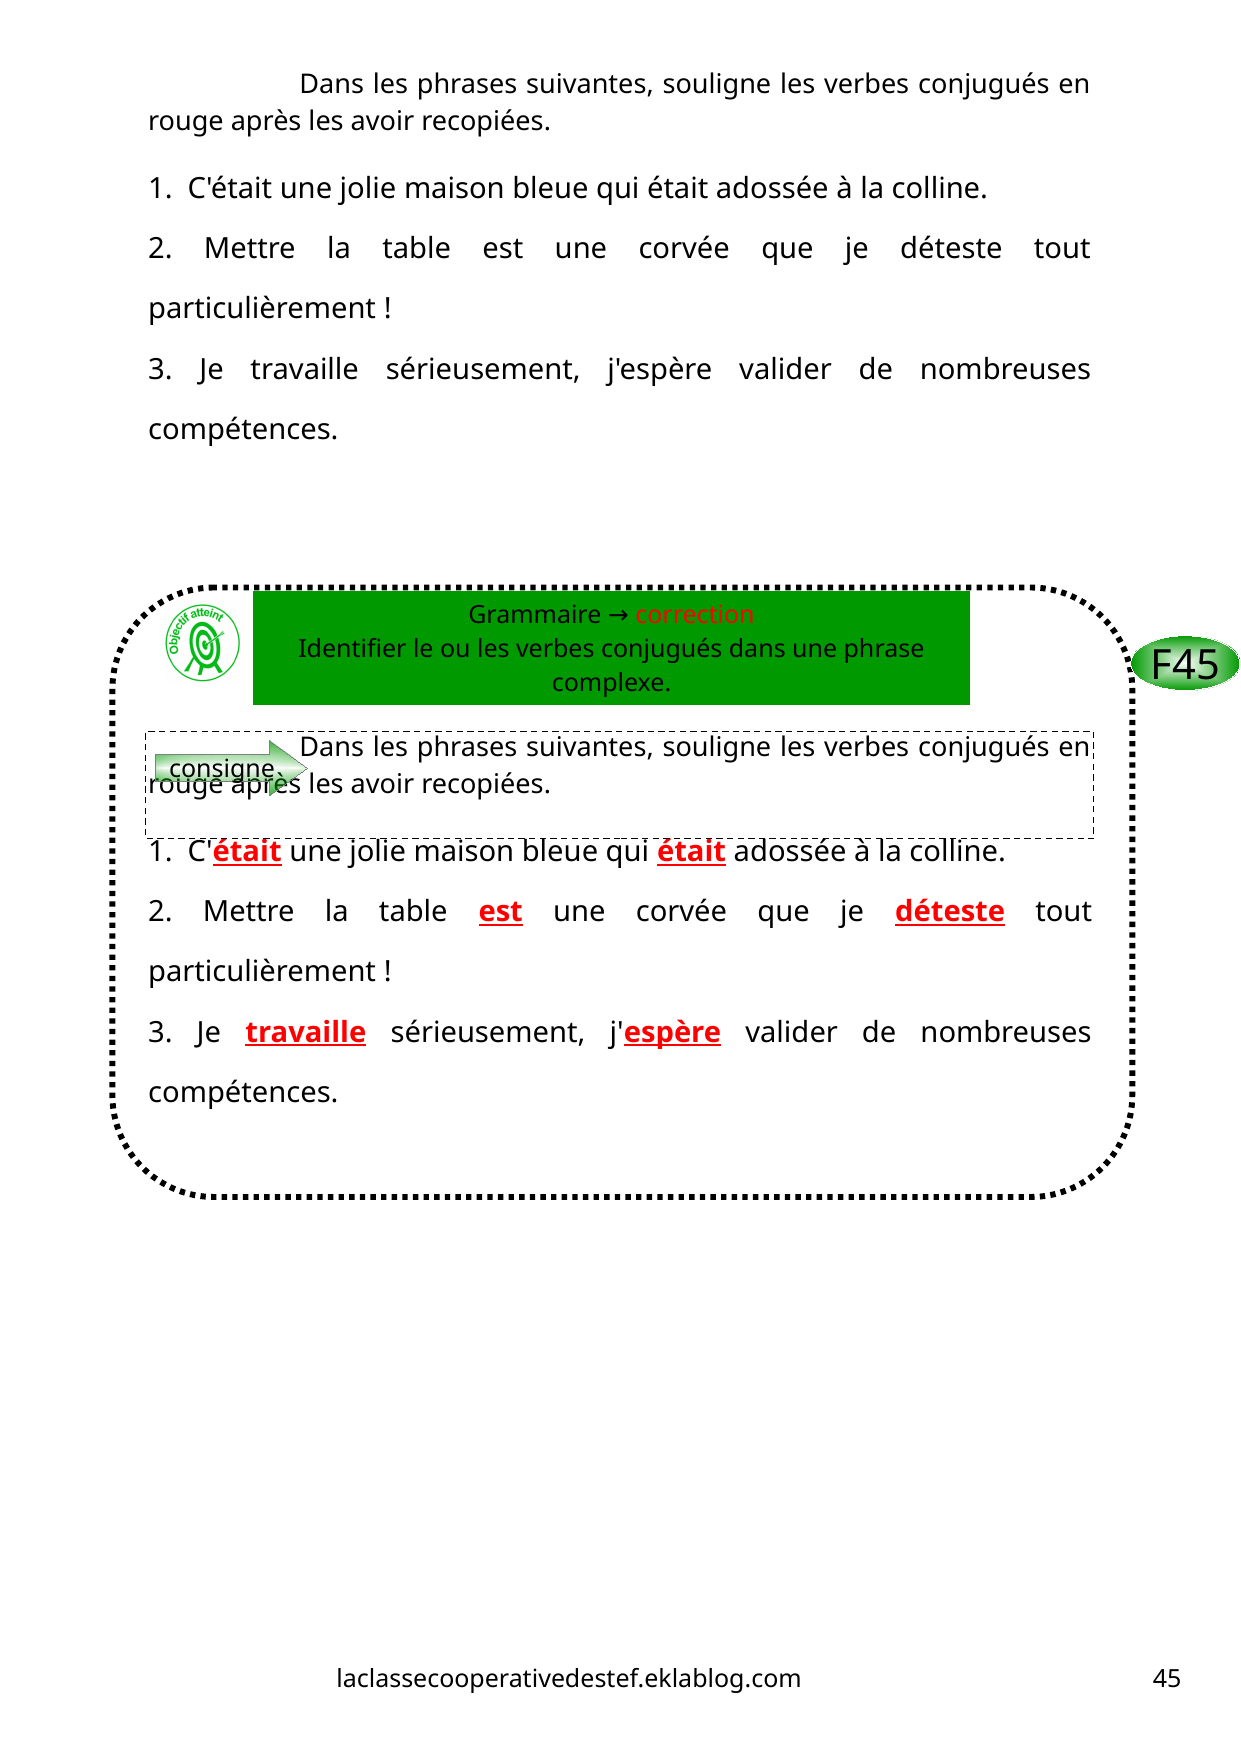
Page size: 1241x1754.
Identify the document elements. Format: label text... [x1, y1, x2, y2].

table_header [1098, 563, 1139, 591]
table_cell Grammaire → correction Identifier le ou les verbes conjugués dans une phrase complexe. [253, 591, 970, 705]
table_cell [59, 705, 101, 722]
table_cell [1139, 1117, 1181, 1168]
table_cell [1098, 807, 1139, 824]
table_cell [248, 1117, 991, 1168]
table_cell [177, 776, 214, 780]
table_cell [59, 1117, 101, 1168]
table_cell [101, 591, 142, 705]
table_cell [1098, 454, 1139, 505]
table_cell Dans les phrases suivantes, souligne les verbes conjugués en rouge après les avoir recopiées. [142, 59, 1098, 144]
table_cell [991, 1117, 1098, 1168]
table_cell [142, 705, 252, 722]
table_cell [101, 722, 142, 807]
table_cell [142, 144, 1098, 161]
table_cell [1098, 161, 1139, 454]
table_cell [1098, 722, 1139, 807]
picture [164, 601, 243, 684]
table_cell [1166, 653, 1181, 663]
table_cell [156, 755, 297, 765]
table_cell 1. C'était une jolie maison bleue qui était adossée à la colline. 2. Mettre la table est une corvée que je déteste tout particulièrement ! 3. Je travaille sérieusement, j'espère valider de nombreuses compétences. [142, 824, 1098, 1117]
table_header [253, 563, 970, 591]
table_cell [970, 705, 1098, 722]
table_cell [142, 807, 1098, 824]
table_cell [101, 161, 142, 454]
table_cell [59, 824, 101, 1117]
table_cell [1139, 144, 1181, 161]
table_cell [1139, 722, 1181, 807]
table_cell [970, 591, 1098, 705]
table_cell [59, 161, 101, 454]
table_cell [1139, 59, 1181, 144]
table_cell [1139, 161, 1181, 454]
table_cell [59, 591, 101, 705]
table_cell [101, 1117, 142, 1168]
table_cell [101, 144, 142, 161]
table_cell [59, 807, 101, 824]
table_cell [101, 454, 142, 505]
table_cell [101, 59, 142, 144]
table_cell [142, 1117, 248, 1168]
table_cell [1139, 454, 1181, 505]
table_cell [1139, 807, 1181, 824]
table_cell [59, 722, 101, 807]
table_header [101, 563, 142, 591]
table_cell [59, 144, 101, 161]
table_cell [1098, 144, 1139, 161]
table_cell [1098, 705, 1139, 722]
table_header [59, 563, 101, 591]
table_cell [1139, 679, 1181, 705]
table_cell [1166, 666, 1181, 673]
table_cell 1. C'était une jolie maison bleue qui était adossée à la colline. 2. Mettre la table est une corvée que je déteste tout particulièrement ! 3. Je travaille sérieusement, j'espère valider de nombreuses compétences. [142, 161, 1098, 454]
table_cell [1098, 59, 1139, 144]
table_cell [1139, 591, 1181, 647]
table_cell [1139, 824, 1181, 1117]
table_cell [248, 454, 991, 505]
table_cell [991, 454, 1098, 505]
table_cell [101, 807, 142, 824]
table_header [1139, 563, 1181, 591]
table_cell [101, 705, 142, 722]
table_cell [142, 454, 248, 505]
table_cell [59, 59, 101, 144]
table_cell [1098, 824, 1139, 1117]
table_cell [1139, 705, 1181, 722]
table_header [142, 563, 252, 591]
table_cell [249, 773, 300, 780]
table_cell Dans les phrases suivantes, souligne les verbes conjugués en rouge après les avoir recopiées. [142, 722, 1098, 807]
table_cell [1098, 1117, 1139, 1168]
table_cell [253, 705, 970, 722]
table_header [970, 563, 1098, 591]
table_cell [1098, 591, 1139, 705]
table_cell [142, 591, 252, 705]
table_cell [59, 454, 101, 505]
table_cell [101, 824, 142, 1117]
